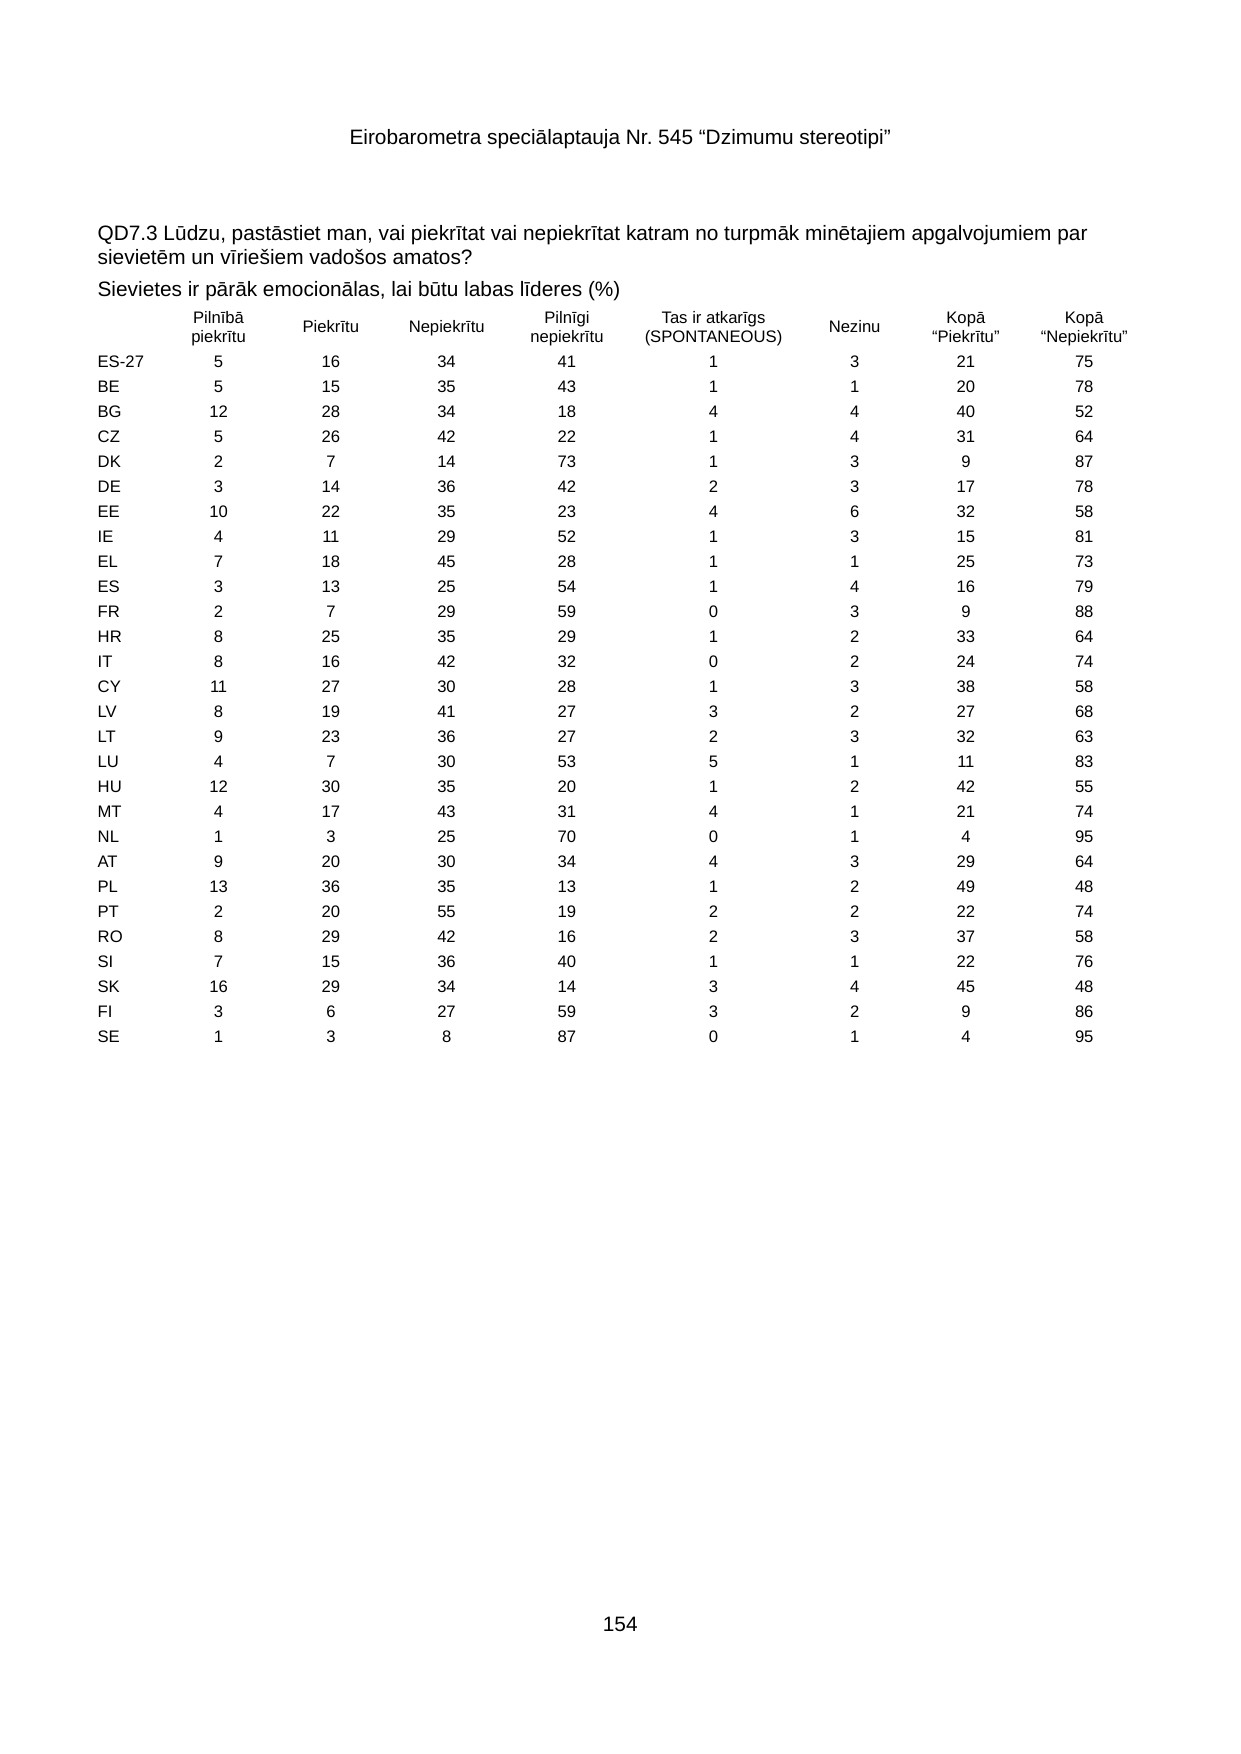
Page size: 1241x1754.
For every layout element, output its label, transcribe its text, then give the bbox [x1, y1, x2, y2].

table_cell BG [95, 399, 162, 424]
table_cell 32 [909, 499, 1022, 524]
table_cell BE [95, 374, 162, 399]
table_cell 3 [800, 924, 909, 949]
table_cell 64 [1022, 424, 1146, 449]
table_cell 15 [275, 949, 386, 974]
table_cell 3 [627, 974, 800, 999]
table_cell 3 [800, 599, 909, 624]
table_cell 8 [386, 1024, 507, 1049]
table_cell 64 [1022, 849, 1146, 874]
table_cell 3 [800, 474, 909, 499]
table_cell Kopā “Nepiekrītu” [1022, 305, 1146, 349]
table_cell 2 [800, 999, 909, 1024]
table_cell 2 [800, 649, 909, 674]
table_cell 21 [909, 799, 1022, 824]
table_cell 53 [507, 749, 627, 774]
table_cell 1 [800, 799, 909, 824]
table_cell 29 [275, 974, 386, 999]
table_cell 3 [162, 474, 275, 499]
table_cell 58 [1022, 499, 1146, 524]
table_cell 36 [275, 874, 386, 899]
table_cell 52 [507, 524, 627, 549]
table_cell 42 [507, 474, 627, 499]
table_cell 52 [1022, 399, 1146, 424]
table_cell IE [95, 524, 162, 549]
table_cell 1 [627, 874, 800, 899]
table_cell 2 [800, 774, 909, 799]
table_cell 11 [162, 674, 275, 699]
table_cell 78 [1022, 474, 1146, 499]
table_cell 1 [800, 1024, 909, 1049]
table_cell 2 [800, 624, 909, 649]
table_cell SK [95, 974, 162, 999]
table_cell 16 [909, 574, 1022, 599]
table_cell 35 [386, 374, 507, 399]
table_cell 31 [909, 424, 1022, 449]
table_cell 14 [386, 449, 507, 474]
table_cell 28 [507, 549, 627, 574]
table_cell 1 [627, 449, 800, 474]
table_cell 88 [1022, 599, 1146, 624]
table_cell DE [95, 474, 162, 499]
table_cell 0 [627, 824, 800, 849]
table_cell FI [95, 999, 162, 1024]
table_cell 73 [1022, 549, 1146, 574]
table_cell 41 [386, 699, 507, 724]
table_cell 83 [1022, 749, 1146, 774]
table_cell 7 [275, 449, 386, 474]
table_cell 63 [1022, 724, 1146, 749]
table_cell 22 [275, 499, 386, 524]
table_cell 24 [909, 649, 1022, 674]
table_cell 1 [800, 949, 909, 974]
table_cell 28 [275, 399, 386, 424]
table_cell 29 [507, 624, 627, 649]
table_cell 76 [1022, 949, 1146, 974]
table_cell 81 [1022, 524, 1146, 549]
table_cell 27 [275, 674, 386, 699]
table_cell IT [95, 649, 162, 674]
table_cell 43 [507, 374, 627, 399]
table_cell 45 [909, 974, 1022, 999]
table_cell 1 [800, 824, 909, 849]
table_cell 36 [386, 474, 507, 499]
table_cell DK [95, 449, 162, 474]
table_cell 22 [507, 424, 627, 449]
table_cell 4 [909, 824, 1022, 849]
table_cell 29 [386, 599, 507, 624]
table_cell Nezinu [800, 305, 909, 349]
table_cell 41 [507, 349, 627, 374]
table_cell 8 [162, 699, 275, 724]
table_cell 7 [275, 599, 386, 624]
table_cell Pilnībā piekrītu [162, 305, 275, 349]
table_cell 11 [275, 524, 386, 549]
table_cell EE [95, 499, 162, 524]
table_cell 3 [800, 349, 909, 374]
table_cell 9 [909, 999, 1022, 1024]
table_cell 74 [1022, 899, 1146, 924]
table_cell 32 [909, 724, 1022, 749]
table_cell 42 [386, 649, 507, 674]
table_cell 7 [162, 549, 275, 574]
table_cell 4 [800, 574, 909, 599]
table_cell 86 [1022, 999, 1146, 1024]
table_cell 38 [909, 674, 1022, 699]
table_cell 16 [275, 649, 386, 674]
table_cell 1 [800, 549, 909, 574]
table_cell 25 [386, 824, 507, 849]
table_cell 1 [627, 674, 800, 699]
table_cell Nepiekrītu [386, 305, 507, 349]
table_cell Tas ir atkarīgs (SPONTANEOUS) [627, 305, 800, 349]
table_cell 9 [162, 849, 275, 874]
table_cell 1 [162, 1024, 275, 1049]
table_cell 27 [507, 699, 627, 724]
table_cell 0 [627, 599, 800, 624]
table_cell LU [95, 749, 162, 774]
table_cell 58 [1022, 674, 1146, 699]
table_cell 4 [162, 799, 275, 824]
table_cell 42 [386, 424, 507, 449]
table_cell 59 [507, 599, 627, 624]
table_cell NL [95, 824, 162, 849]
table_cell 40 [909, 399, 1022, 424]
table_cell 20 [275, 849, 386, 874]
table_cell 1 [627, 349, 800, 374]
table_cell Sievietes ir pārāk emocionālas, lai būtu labas līderes (%) [95, 273, 1146, 305]
table_cell 1 [627, 949, 800, 974]
table_cell 3 [275, 824, 386, 849]
table_cell 74 [1022, 649, 1146, 674]
table_cell 45 [386, 549, 507, 574]
table_cell 4 [627, 399, 800, 424]
table_cell 40 [507, 949, 627, 974]
table_cell 21 [909, 349, 1022, 374]
table_cell 34 [386, 399, 507, 424]
table_cell 11 [909, 749, 1022, 774]
table_cell 10 [162, 499, 275, 524]
table_cell 6 [275, 999, 386, 1024]
table_cell 18 [507, 399, 627, 424]
table_cell 0 [627, 649, 800, 674]
table_cell 1 [627, 424, 800, 449]
table_cell 95 [1022, 1024, 1146, 1049]
table_cell SE [95, 1024, 162, 1049]
table_cell CY [95, 674, 162, 699]
table_cell 23 [275, 724, 386, 749]
table_cell 4 [627, 849, 800, 874]
table_cell 36 [386, 949, 507, 974]
table_cell 74 [1022, 799, 1146, 824]
table_cell 4 [627, 499, 800, 524]
table_cell 5 [162, 424, 275, 449]
table_cell 1 [627, 374, 800, 399]
table_cell 70 [507, 824, 627, 849]
table_cell PT [95, 899, 162, 924]
table_cell 25 [386, 574, 507, 599]
table_cell 7 [162, 949, 275, 974]
table_cell 43 [386, 799, 507, 824]
table_cell 3 [800, 524, 909, 549]
table_cell 4 [909, 1024, 1022, 1049]
table_cell 3 [162, 999, 275, 1024]
table_cell 8 [162, 624, 275, 649]
table_cell 23 [507, 499, 627, 524]
table_cell 15 [275, 374, 386, 399]
table_cell ES-27 [95, 349, 162, 374]
table_cell 87 [1022, 449, 1146, 474]
table_cell 1 [627, 774, 800, 799]
table_cell 55 [386, 899, 507, 924]
table_cell LT [95, 724, 162, 749]
table_cell AT [95, 849, 162, 874]
table_cell 4 [162, 524, 275, 549]
table_cell 29 [386, 524, 507, 549]
table_cell 2 [800, 874, 909, 899]
table_cell 27 [386, 999, 507, 1024]
table_cell 3 [800, 449, 909, 474]
table_cell 22 [909, 899, 1022, 924]
table_cell 2 [627, 899, 800, 924]
table_cell 2 [627, 724, 800, 749]
table_cell 33 [909, 624, 1022, 649]
table_cell 3 [627, 699, 800, 724]
table_cell 9 [909, 449, 1022, 474]
table_cell 8 [162, 924, 275, 949]
table_cell 5 [162, 349, 275, 374]
table_cell 29 [275, 924, 386, 949]
table_cell 34 [386, 974, 507, 999]
table_cell 3 [275, 1024, 386, 1049]
table_cell SI [95, 949, 162, 974]
table_cell 27 [909, 699, 1022, 724]
table_cell 2 [627, 474, 800, 499]
table_cell 4 [800, 974, 909, 999]
table_cell 73 [507, 449, 627, 474]
table_cell 58 [1022, 924, 1146, 949]
table_cell 1 [627, 624, 800, 649]
table_cell 18 [275, 549, 386, 574]
table_cell 64 [1022, 624, 1146, 649]
table_cell 75 [1022, 349, 1146, 374]
table_cell 14 [275, 474, 386, 499]
table_cell 3 [162, 574, 275, 599]
table_cell 42 [386, 924, 507, 949]
table_cell 4 [162, 749, 275, 774]
table_cell 87 [507, 1024, 627, 1049]
table_cell 30 [386, 849, 507, 874]
table_cell 1 [627, 549, 800, 574]
table_cell 4 [800, 399, 909, 424]
table_cell 30 [275, 774, 386, 799]
table_cell ES [95, 574, 162, 599]
table_cell 55 [1022, 774, 1146, 799]
table_cell 59 [507, 999, 627, 1024]
table_cell 32 [507, 649, 627, 674]
table_cell FR [95, 599, 162, 624]
table_cell 37 [909, 924, 1022, 949]
table_cell 17 [275, 799, 386, 824]
table_cell 0 [627, 1024, 800, 1049]
table_cell 35 [386, 774, 507, 799]
table_cell 4 [800, 424, 909, 449]
table_cell 12 [162, 399, 275, 424]
table_cell 13 [507, 874, 627, 899]
table_cell 1 [800, 374, 909, 399]
table_cell 22 [909, 949, 1022, 974]
table_cell Pilnīgi nepiekrītu [507, 305, 627, 349]
table_cell 28 [507, 674, 627, 699]
table_cell 2 [627, 924, 800, 949]
table_cell HU [95, 774, 162, 799]
table_cell 17 [909, 474, 1022, 499]
table_cell 13 [162, 874, 275, 899]
table_cell 8 [162, 649, 275, 674]
table_cell 16 [507, 924, 627, 949]
table_cell 1 [627, 574, 800, 599]
table_cell 42 [909, 774, 1022, 799]
table_cell 78 [1022, 374, 1146, 399]
table_cell 3 [800, 724, 909, 749]
table_cell 49 [909, 874, 1022, 899]
table_cell 7 [275, 749, 386, 774]
table_cell 27 [507, 724, 627, 749]
table_cell 25 [275, 624, 386, 649]
table_cell 79 [1022, 574, 1146, 599]
table_cell 30 [386, 749, 507, 774]
table_cell 2 [162, 449, 275, 474]
table_cell 13 [275, 574, 386, 599]
table_cell 20 [909, 374, 1022, 399]
table_cell 1 [627, 524, 800, 549]
table_cell HR [95, 624, 162, 649]
table_cell PL [95, 874, 162, 899]
table_cell 14 [507, 974, 627, 999]
table_cell EL [95, 549, 162, 574]
table_cell 2 [162, 599, 275, 624]
table_cell 3 [800, 674, 909, 699]
table_cell 95 [1022, 824, 1146, 849]
table_cell CZ [95, 424, 162, 449]
table_cell 26 [275, 424, 386, 449]
table_cell 20 [275, 899, 386, 924]
table_cell 29 [909, 849, 1022, 874]
table_cell 35 [386, 874, 507, 899]
table_cell 36 [386, 724, 507, 749]
table_cell 12 [162, 774, 275, 799]
table_cell [95, 305, 162, 349]
table_cell 34 [386, 349, 507, 374]
table_cell 1 [800, 749, 909, 774]
table_cell 48 [1022, 874, 1146, 899]
table_cell 4 [627, 799, 800, 824]
table_cell 1 [162, 824, 275, 849]
table_cell 19 [507, 899, 627, 924]
table_cell 25 [909, 549, 1022, 574]
table_cell Kopā “Piekrītu” [909, 305, 1022, 349]
table_cell 2 [800, 899, 909, 924]
table_cell 5 [627, 749, 800, 774]
table_cell MT [95, 799, 162, 824]
table_cell 3 [627, 999, 800, 1024]
table_cell 16 [162, 974, 275, 999]
table_cell 31 [507, 799, 627, 824]
table_cell 68 [1022, 699, 1146, 724]
table_cell 35 [386, 499, 507, 524]
table_cell 20 [507, 774, 627, 799]
table_cell 9 [909, 599, 1022, 624]
table_cell 2 [800, 699, 909, 724]
table_cell Piekrītu [275, 305, 386, 349]
table_cell LV [95, 699, 162, 724]
table_cell RO [95, 924, 162, 949]
table_cell 6 [800, 499, 909, 524]
table_cell 5 [162, 374, 275, 399]
table_cell 2 [162, 899, 275, 924]
table_cell 19 [275, 699, 386, 724]
table_cell 9 [162, 724, 275, 749]
table_cell 16 [275, 349, 386, 374]
table_cell 54 [507, 574, 627, 599]
table_cell 3 [800, 849, 909, 874]
table_cell 48 [1022, 974, 1146, 999]
table_cell 35 [386, 624, 507, 649]
table_cell 34 [507, 849, 627, 874]
table_cell 30 [386, 674, 507, 699]
table_cell 15 [909, 524, 1022, 549]
table_header QD7.3 Lūdzu, pastāstiet man, vai piekrītat vai nepiekrītat katram no turpmāk minētajiem apgalvojumiem par sievietēm un vīriešiem vadošos amatos? [95, 217, 1146, 272]
